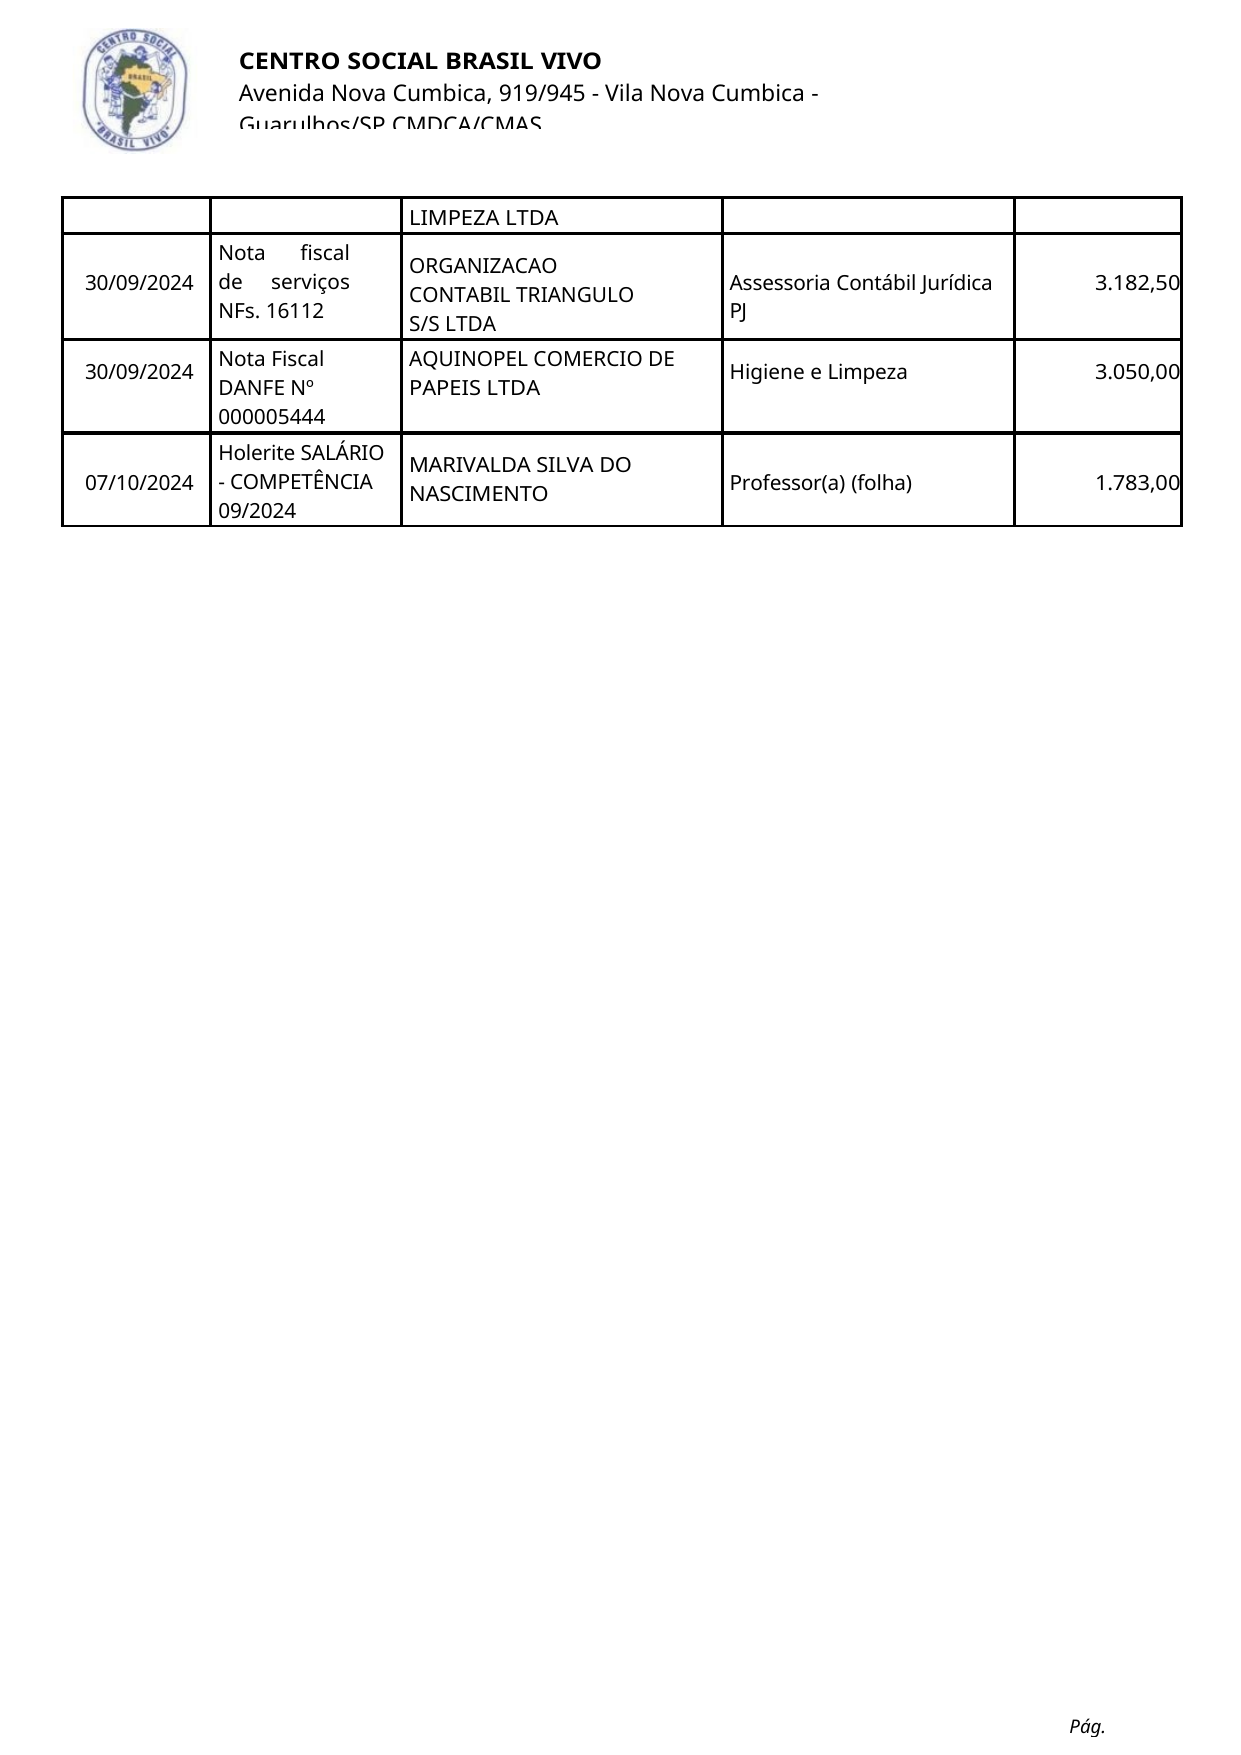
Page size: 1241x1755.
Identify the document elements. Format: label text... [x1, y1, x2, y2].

table_cell Higiene e Limpeza [724, 341, 1013, 431]
table_cell 30/09/2024 [64, 341, 209, 431]
table_cell ORGANIZACAO CONTABIL TRIANGULO S/S LTDA [403, 235, 721, 338]
table_cell [724, 199, 1013, 232]
table_cell [64, 199, 209, 232]
table_cell Assessoria Contábil Jurídica PJ [724, 235, 1013, 338]
table_cell 3.050,00 [1016, 341, 1180, 431]
table_cell LIMPEZA LTDA [403, 199, 721, 232]
table_cell AQUINOPEL COMERCIO DE PAPEIS LTDA [403, 341, 721, 431]
table_cell Professor(a) (folha) [724, 435, 1013, 525]
table_cell [212, 199, 400, 232]
table_cell 07/10/2024 [64, 435, 209, 525]
table_cell Nota Fiscal DANFE Nº 000005444 [212, 341, 400, 431]
table_cell 30/09/2024 [64, 235, 209, 338]
table_cell Holerite SALÁRIO - COMPETÊNCIA 09/2024 [212, 435, 400, 525]
table_cell MARIVALDA SILVA DO NASCIMENTO [403, 435, 721, 525]
table_cell 3.182,50 [1016, 235, 1180, 338]
table_cell 1.783,00 [1016, 435, 1180, 525]
table_cell [1016, 199, 1180, 232]
table_cell Nota fiscal de serviços NFs. 16112 [212, 235, 400, 338]
